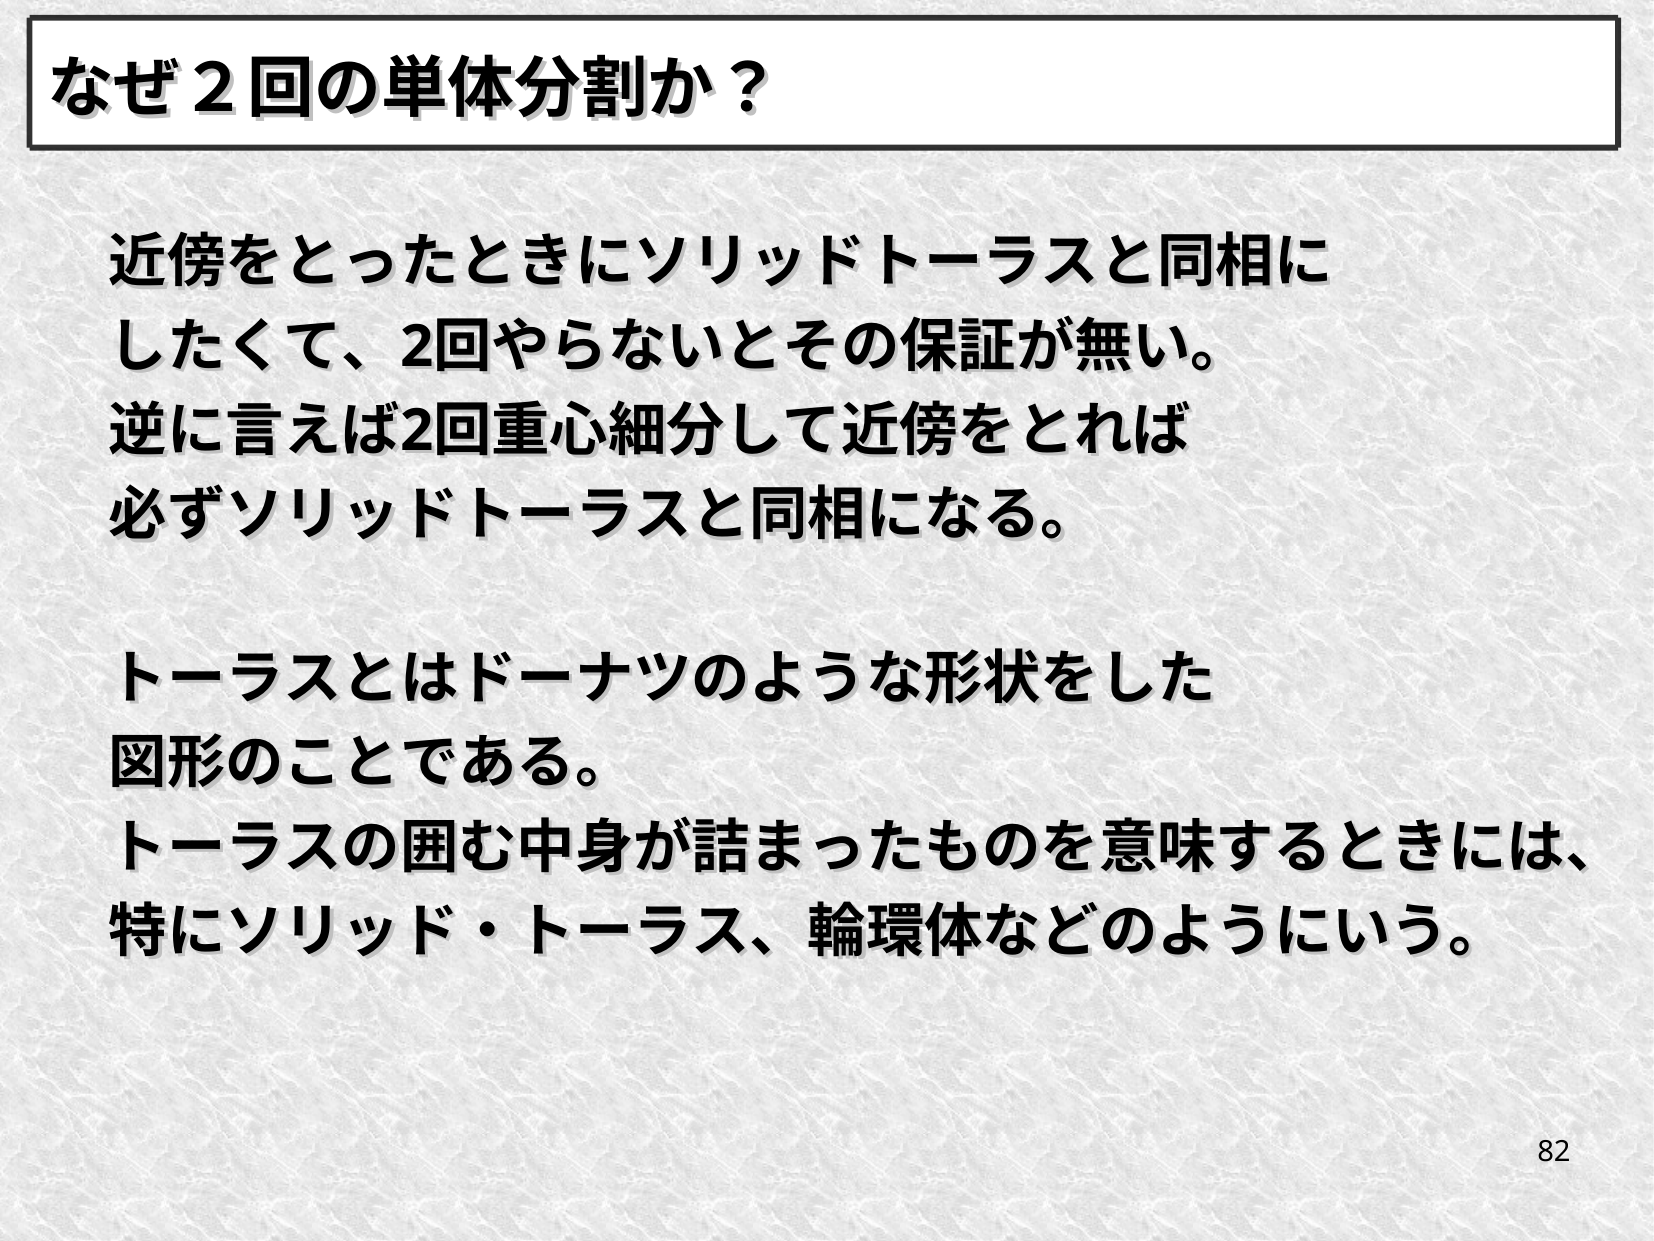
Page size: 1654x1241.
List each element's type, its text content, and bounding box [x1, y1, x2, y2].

text_box 近傍をとったときにソリッドトーラスと同相に したくて、2回やらないとその保証が無い。 逆に言えば2回重心細分して近傍をとれば 必ずソリッドトーラスと同相になる。 トーラスとはドーナツのような形状をした 図形のことである。 トーラスの囲む中身が詰まったものを意味するときには、 特にソリッド・トーラス、輪環体などのようにいう。 [94, 206, 1619, 1063]
picture [0, 0, 1654, 1241]
text_box なぜ２回の単体分割か？ [29, 17, 1619, 148]
